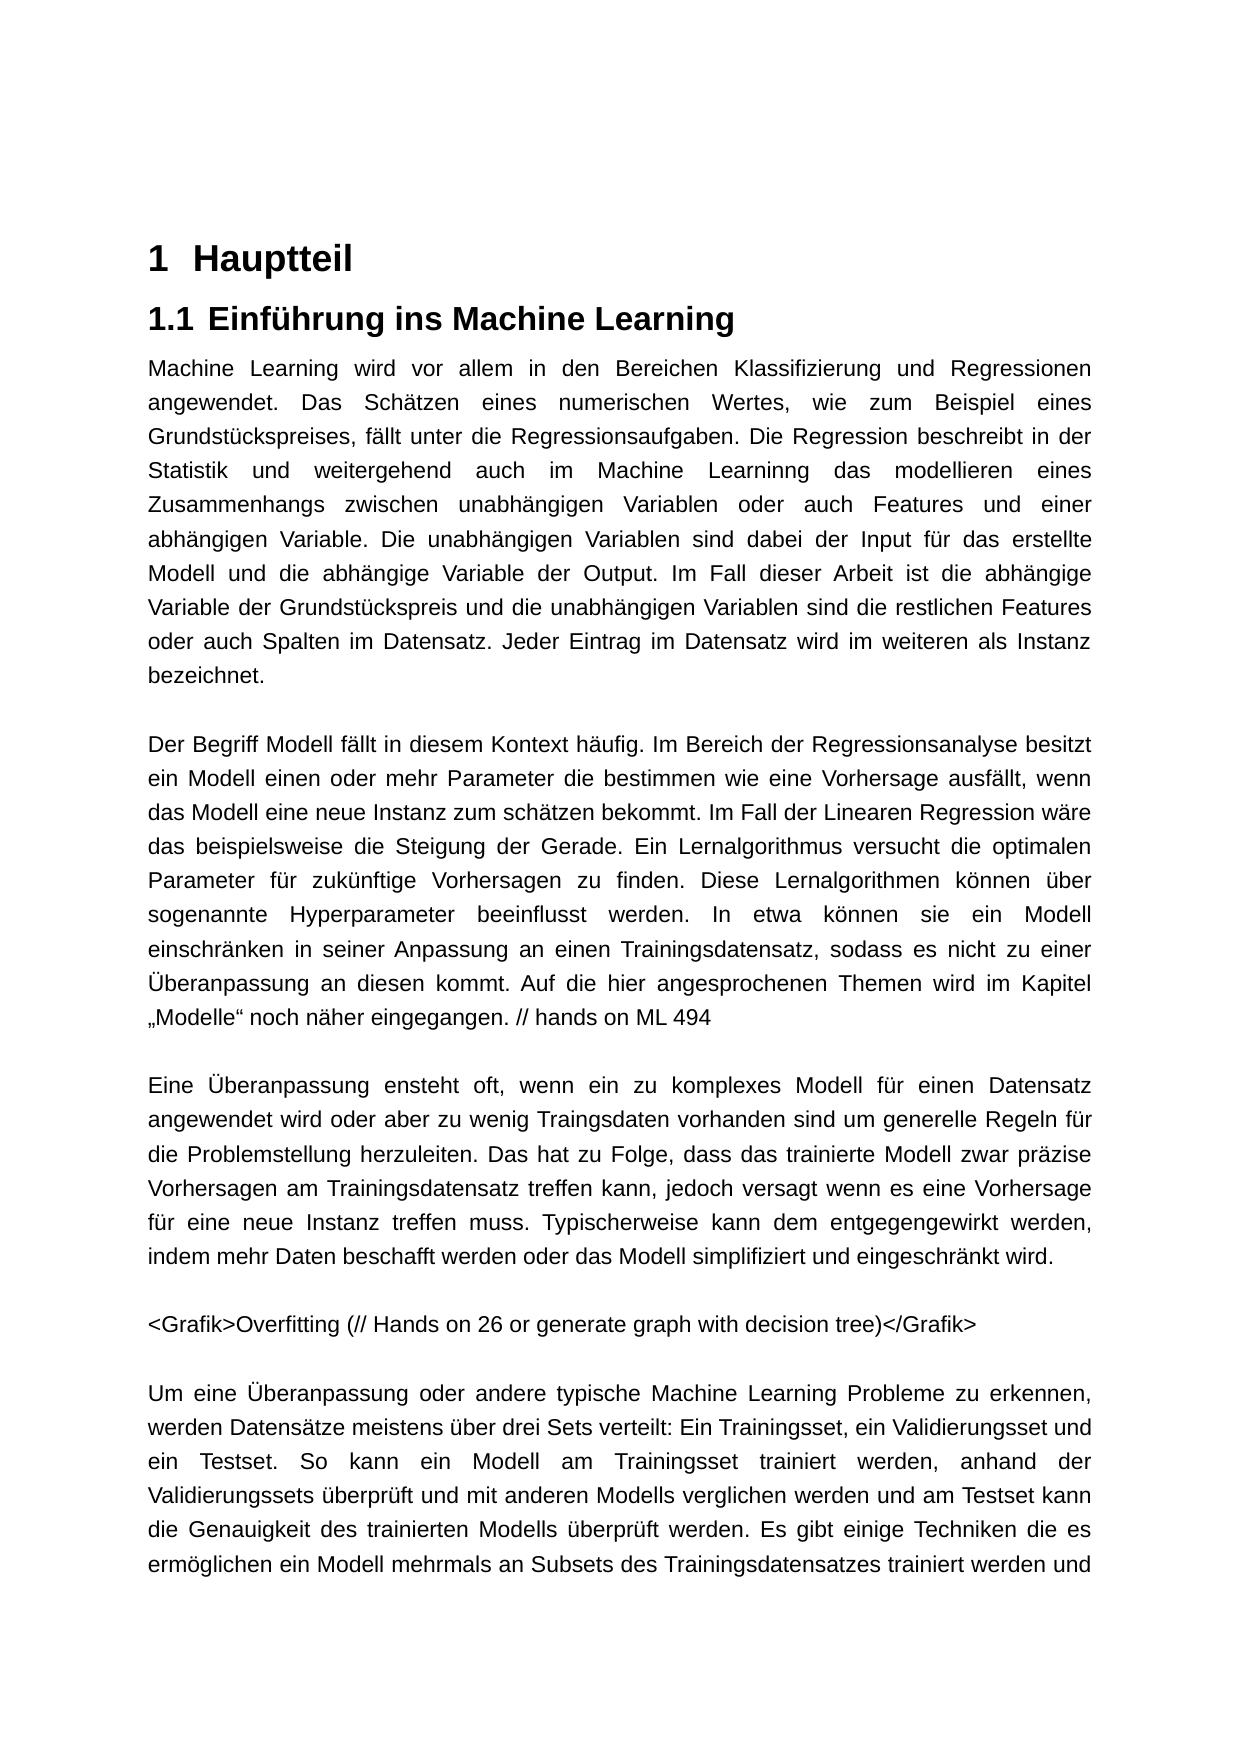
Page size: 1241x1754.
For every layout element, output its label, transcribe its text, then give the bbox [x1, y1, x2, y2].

text Um eine Überanpassung oder andere typische Machine Learning Probleme zu erkennen, werden Datensätze meistens über drei Sets verteilt: Ein Trainingsset, ein Validierungsset und ein Testset. So kann ein Modell am Trainingsset trainiert werden, anhand der Validierungssets überprüft und mit anderen Modells verglichen werden und am Testset kann die Genauigkeit des trainierten Modells überprüft werden. Es gibt einige Techniken die es ermöglichen ein Modell mehrmals an Subsets des Trainingsdatensatzes trainiert werden und [148, 1380, 1092, 1577]
text Eine Überanpassung ensteht oft, wenn ein zu komplexes Modell für einen Datensatz angewendet wird oder aber zu wenig Traingsdaten vorhanden sind um generelle Regeln für die Problemstellung herzuleiten. Das hat zu Folge, dass das trainierte Modell zwar präzise Vorhersagen am Trainingsdatensatz treffen kann, jedoch versagt wenn es eine Vorhersage für eine neue Instanz treffen muss. Typischerweise kann dem entgegengewirkt werden, indem mehr Daten beschafft werden oder das Modell simplifiziert und eingeschränkt wird. [148, 1072, 1092, 1269]
subtitle Hauptteil [148, 236, 1092, 279]
text Der Begriff Modell fällt in diesem Kontext häufig. Im Bereich der Regressionsanalyse besitzt ein Modell einen oder mehr Parameter die bestimmen wie eine Vorhersage ausfällt, wenn das Modell eine neue Instanz zum schätzen bekommt. Im Fall der Linearen Regression wäre das beispielsweise die Steigung der Gerade. Ein Lernalgorithmus versucht die optimalen Parameter für zukünftige Vorhersagen zu finden. Diese Lernalgorithmen können über sogenannte Hyperparameter beeinflusst werden. In etwa können sie ein Modell einschränken in seiner Anpassung an einen Trainingsdatensatz, sodass es nicht zu einer Überanpassung an diesen kommt. Auf die hier angesprochenen Themen wird im Kapitel „Modelle“ noch näher eingegangen. // hands on ML 494 [148, 731, 1092, 1030]
subtitle Einführung ins Machine Learning [148, 298, 1092, 337]
text <Grafik>Overfitting (// Hands on 26 or generate graph with decision tree)</Grafik> [148, 1311, 1092, 1338]
text Machine Learning wird vor allem in den Bereichen Klassifizierung und Regressionen angewendet. Das Schätzen eines numerischen Wertes, wie zum Beispiel eines Grundstückspreises, fällt unter die Regressionsaufgaben. Die Regression beschreibt in der Statistik und weitergehend auch im Machine Learninng das modellieren eines Zusammenhangs zwischen unabhängigen Variablen oder auch Features und einer abhängigen Variable. Die unabhängigen Variablen sind dabei der Input für das erstellte Modell und die abhängige Variable der Output. Im Fall dieser Arbeit ist die abhängige Variable der Grundstückspreis und die unabhängigen Variablen sind die restlichen Features oder auch Spalten im Datensatz. Jeder Eintrag im Datensatz wird im weiteren als Instanz bezeichnet. [148, 355, 1092, 688]
